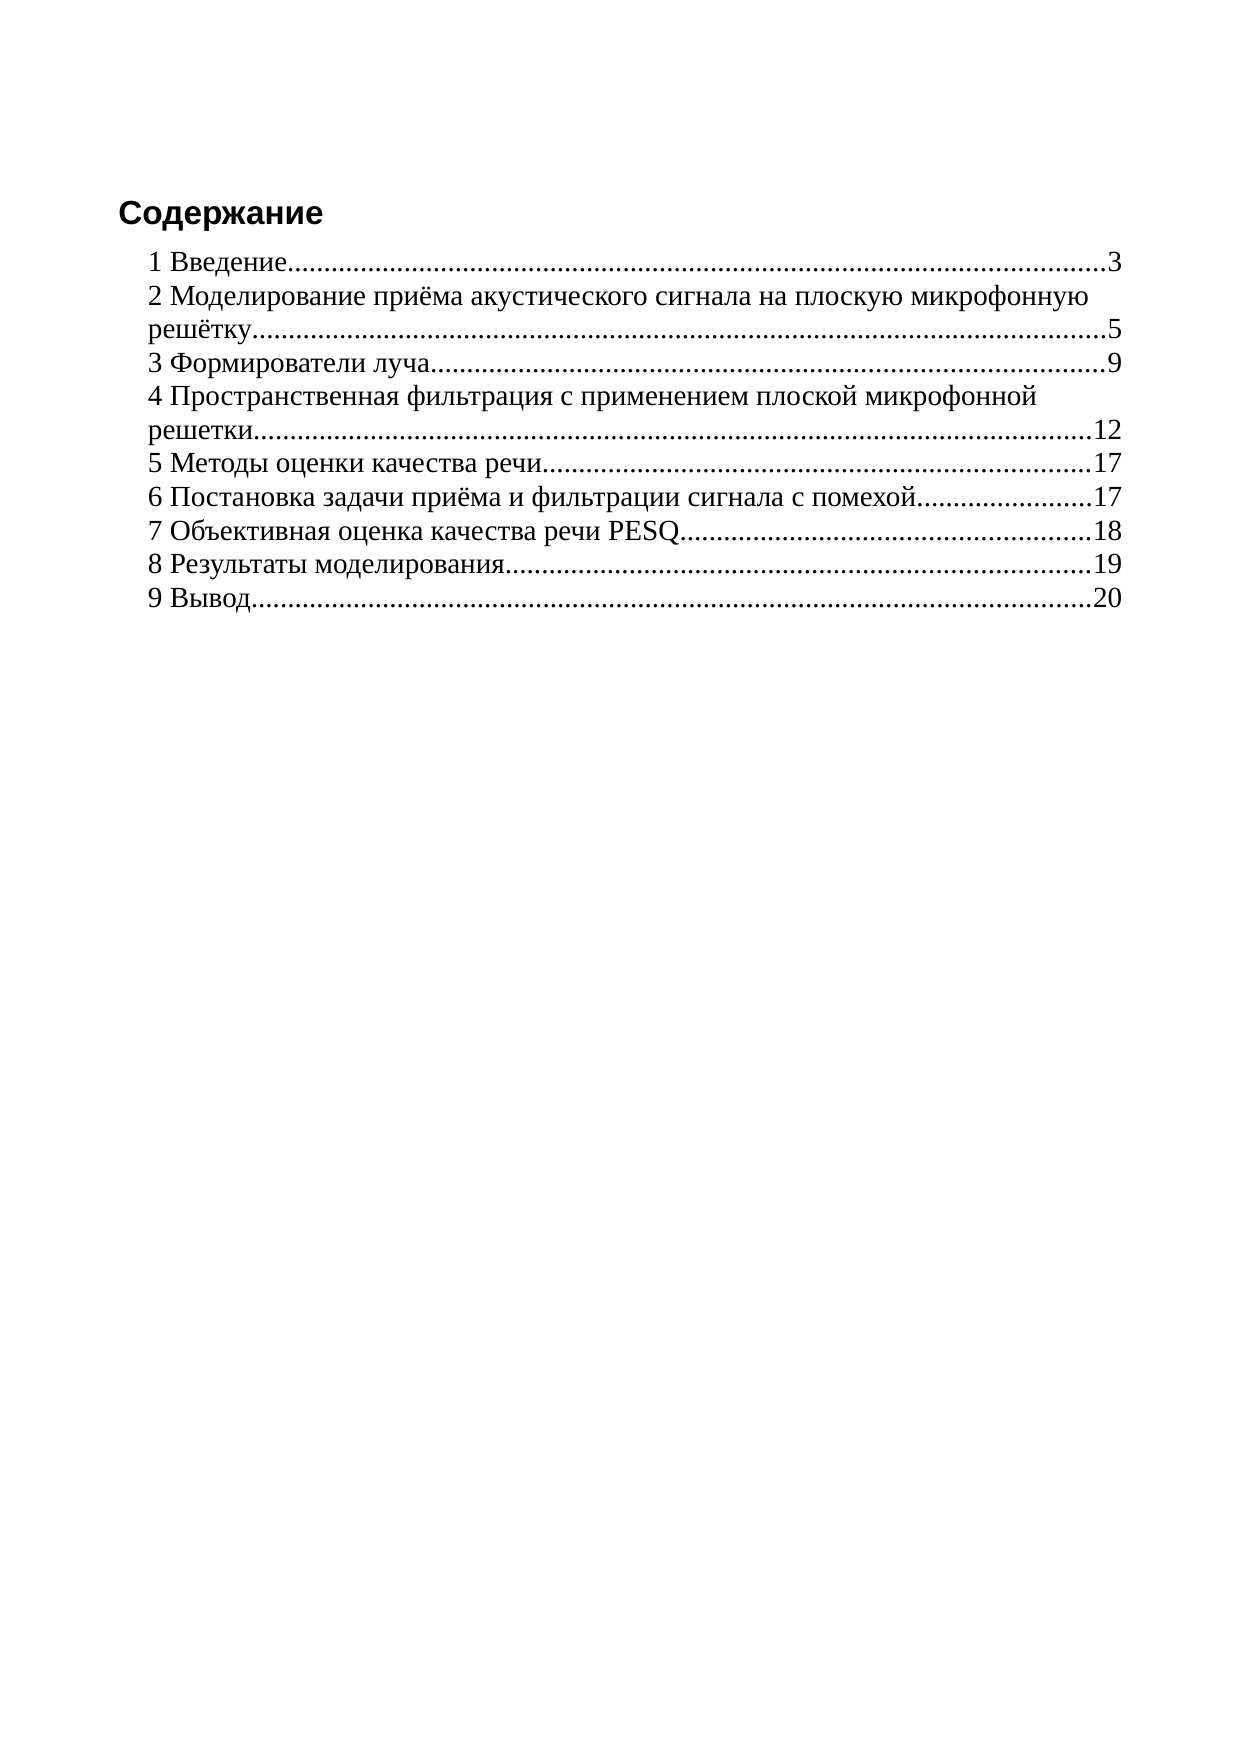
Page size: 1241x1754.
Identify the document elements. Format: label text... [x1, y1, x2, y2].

text 7 Объективная оценка качества речи PESQ 18 [148, 513, 1122, 546]
text 8 Результаты моделирования 19 [148, 546, 1122, 580]
text 2 Моделирование приёма акустического сигнала на плоскую микрофонную решётку 5 [148, 278, 1122, 345]
text 9 Вывод 20 [148, 580, 1122, 613]
text 6 Постановка задачи приёма и фильтрации сигнала с помехой 17 [148, 479, 1122, 513]
text 5 Методы оценки качества речи 17 [148, 446, 1122, 479]
subtitle Содержание [118, 193, 1122, 232]
text 4 Пространственная фильтрация с применением плоской микрофонной решетки 12 [148, 378, 1122, 446]
text 3 Формирователи луча 9 [148, 345, 1122, 378]
text 1 Введение 3 [148, 244, 1122, 278]
